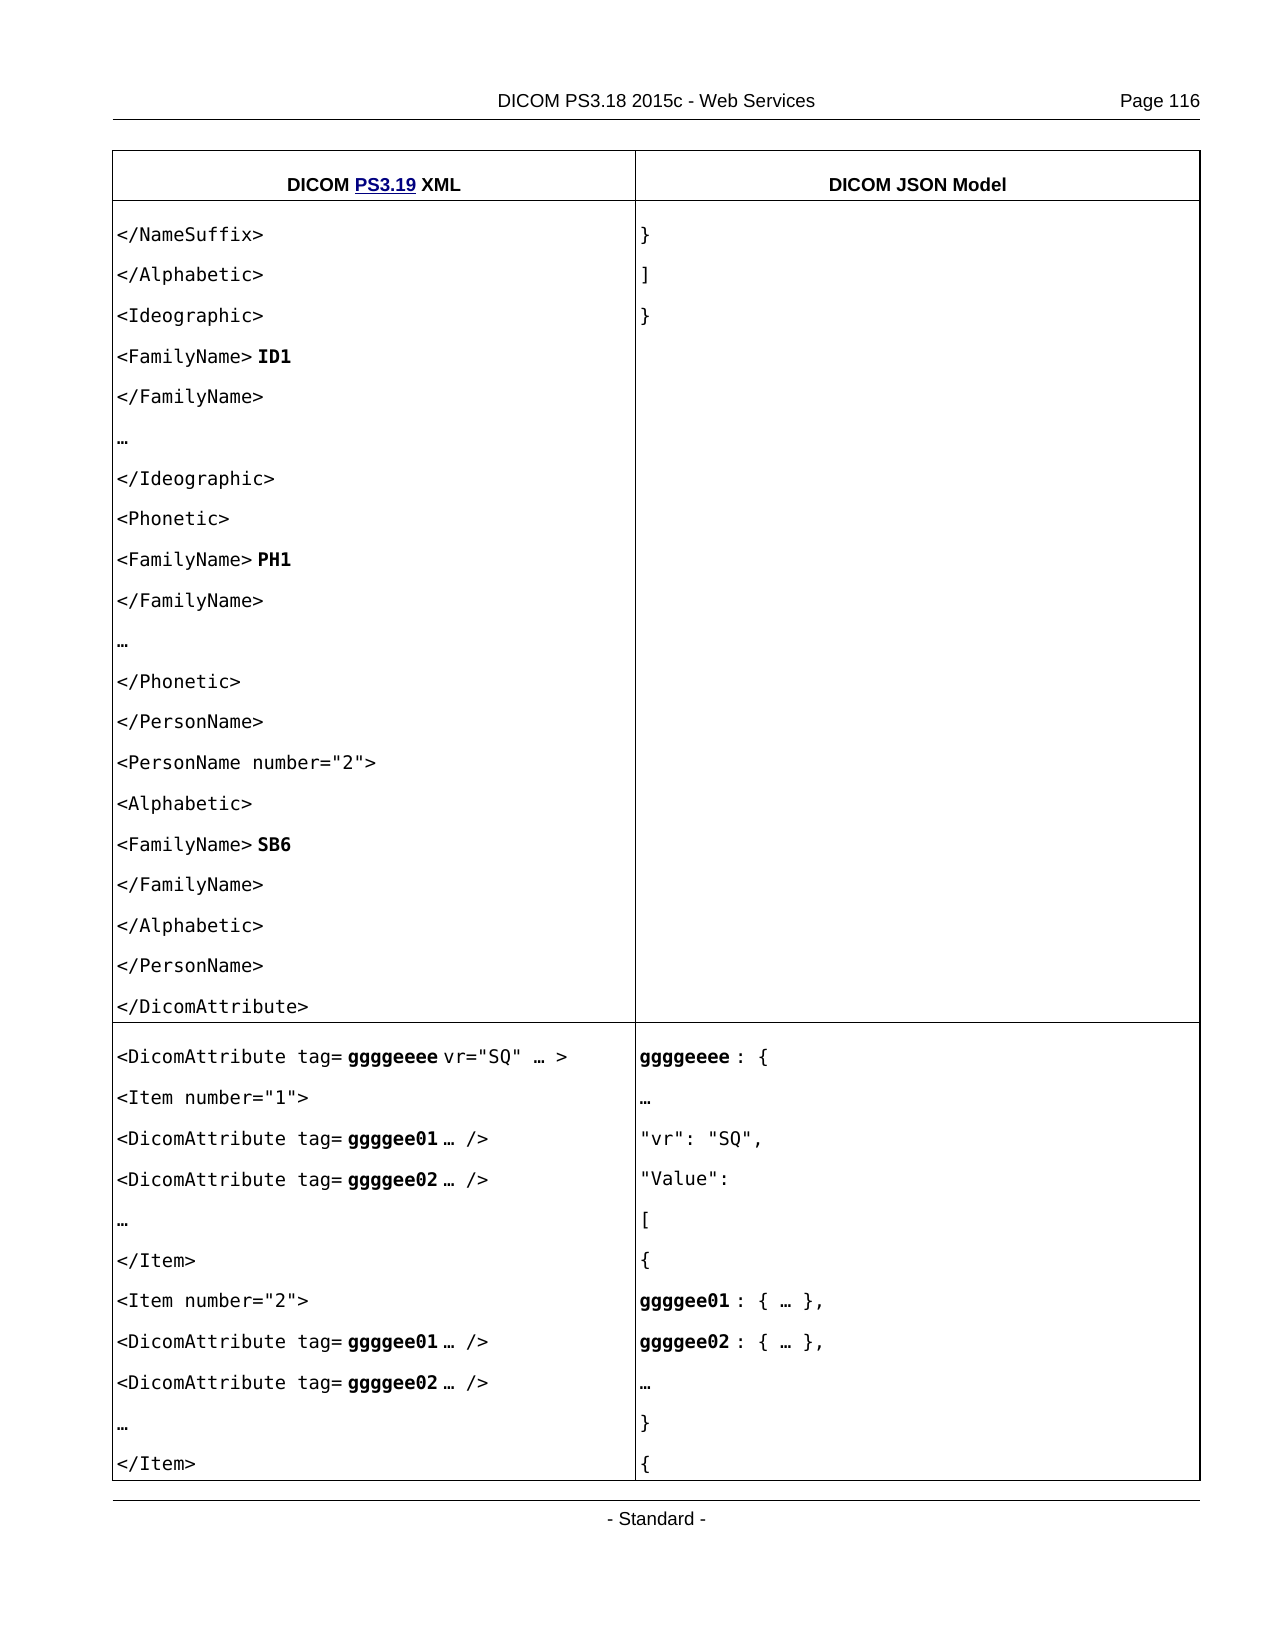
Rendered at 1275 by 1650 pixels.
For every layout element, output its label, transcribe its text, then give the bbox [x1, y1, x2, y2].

table_cell ggggeeee : { … "vr": "SQ", "Value": [ { ggggee01 : { … }, ggggee02 : { … }, … } { [636, 1023, 1199, 1479]
table_header DICOM PS3.19 XML [113, 151, 635, 200]
table_header DICOM JSON Model [636, 151, 1199, 200]
table_cell </NameSuffix> </Alphabetic> <Ideographic> <FamilyName> ID1 </FamilyName> … </Ideographic> <Phonetic> <FamilyName> PH1 </FamilyName> … </Phonetic> </PersonName> <PersonName number="2"> <Alphabetic> <FamilyName> SB6 </FamilyName> </Alphabetic> </PersonName> </DicomAttribute> [113, 201, 635, 1022]
table_cell <DicomAttribute tag= ggggeeee vr="SQ" … > <Item number="1"> <DicomAttribute tag= ggggee01 … /> <DicomAttribute tag= ggggee02 … /> … </Item> <Item number="2"> <DicomAttribute tag= ggggee01 … /> <DicomAttribute tag= ggggee02 … /> … </Item> [113, 1023, 635, 1479]
table_cell } ] } [636, 201, 1199, 1022]
